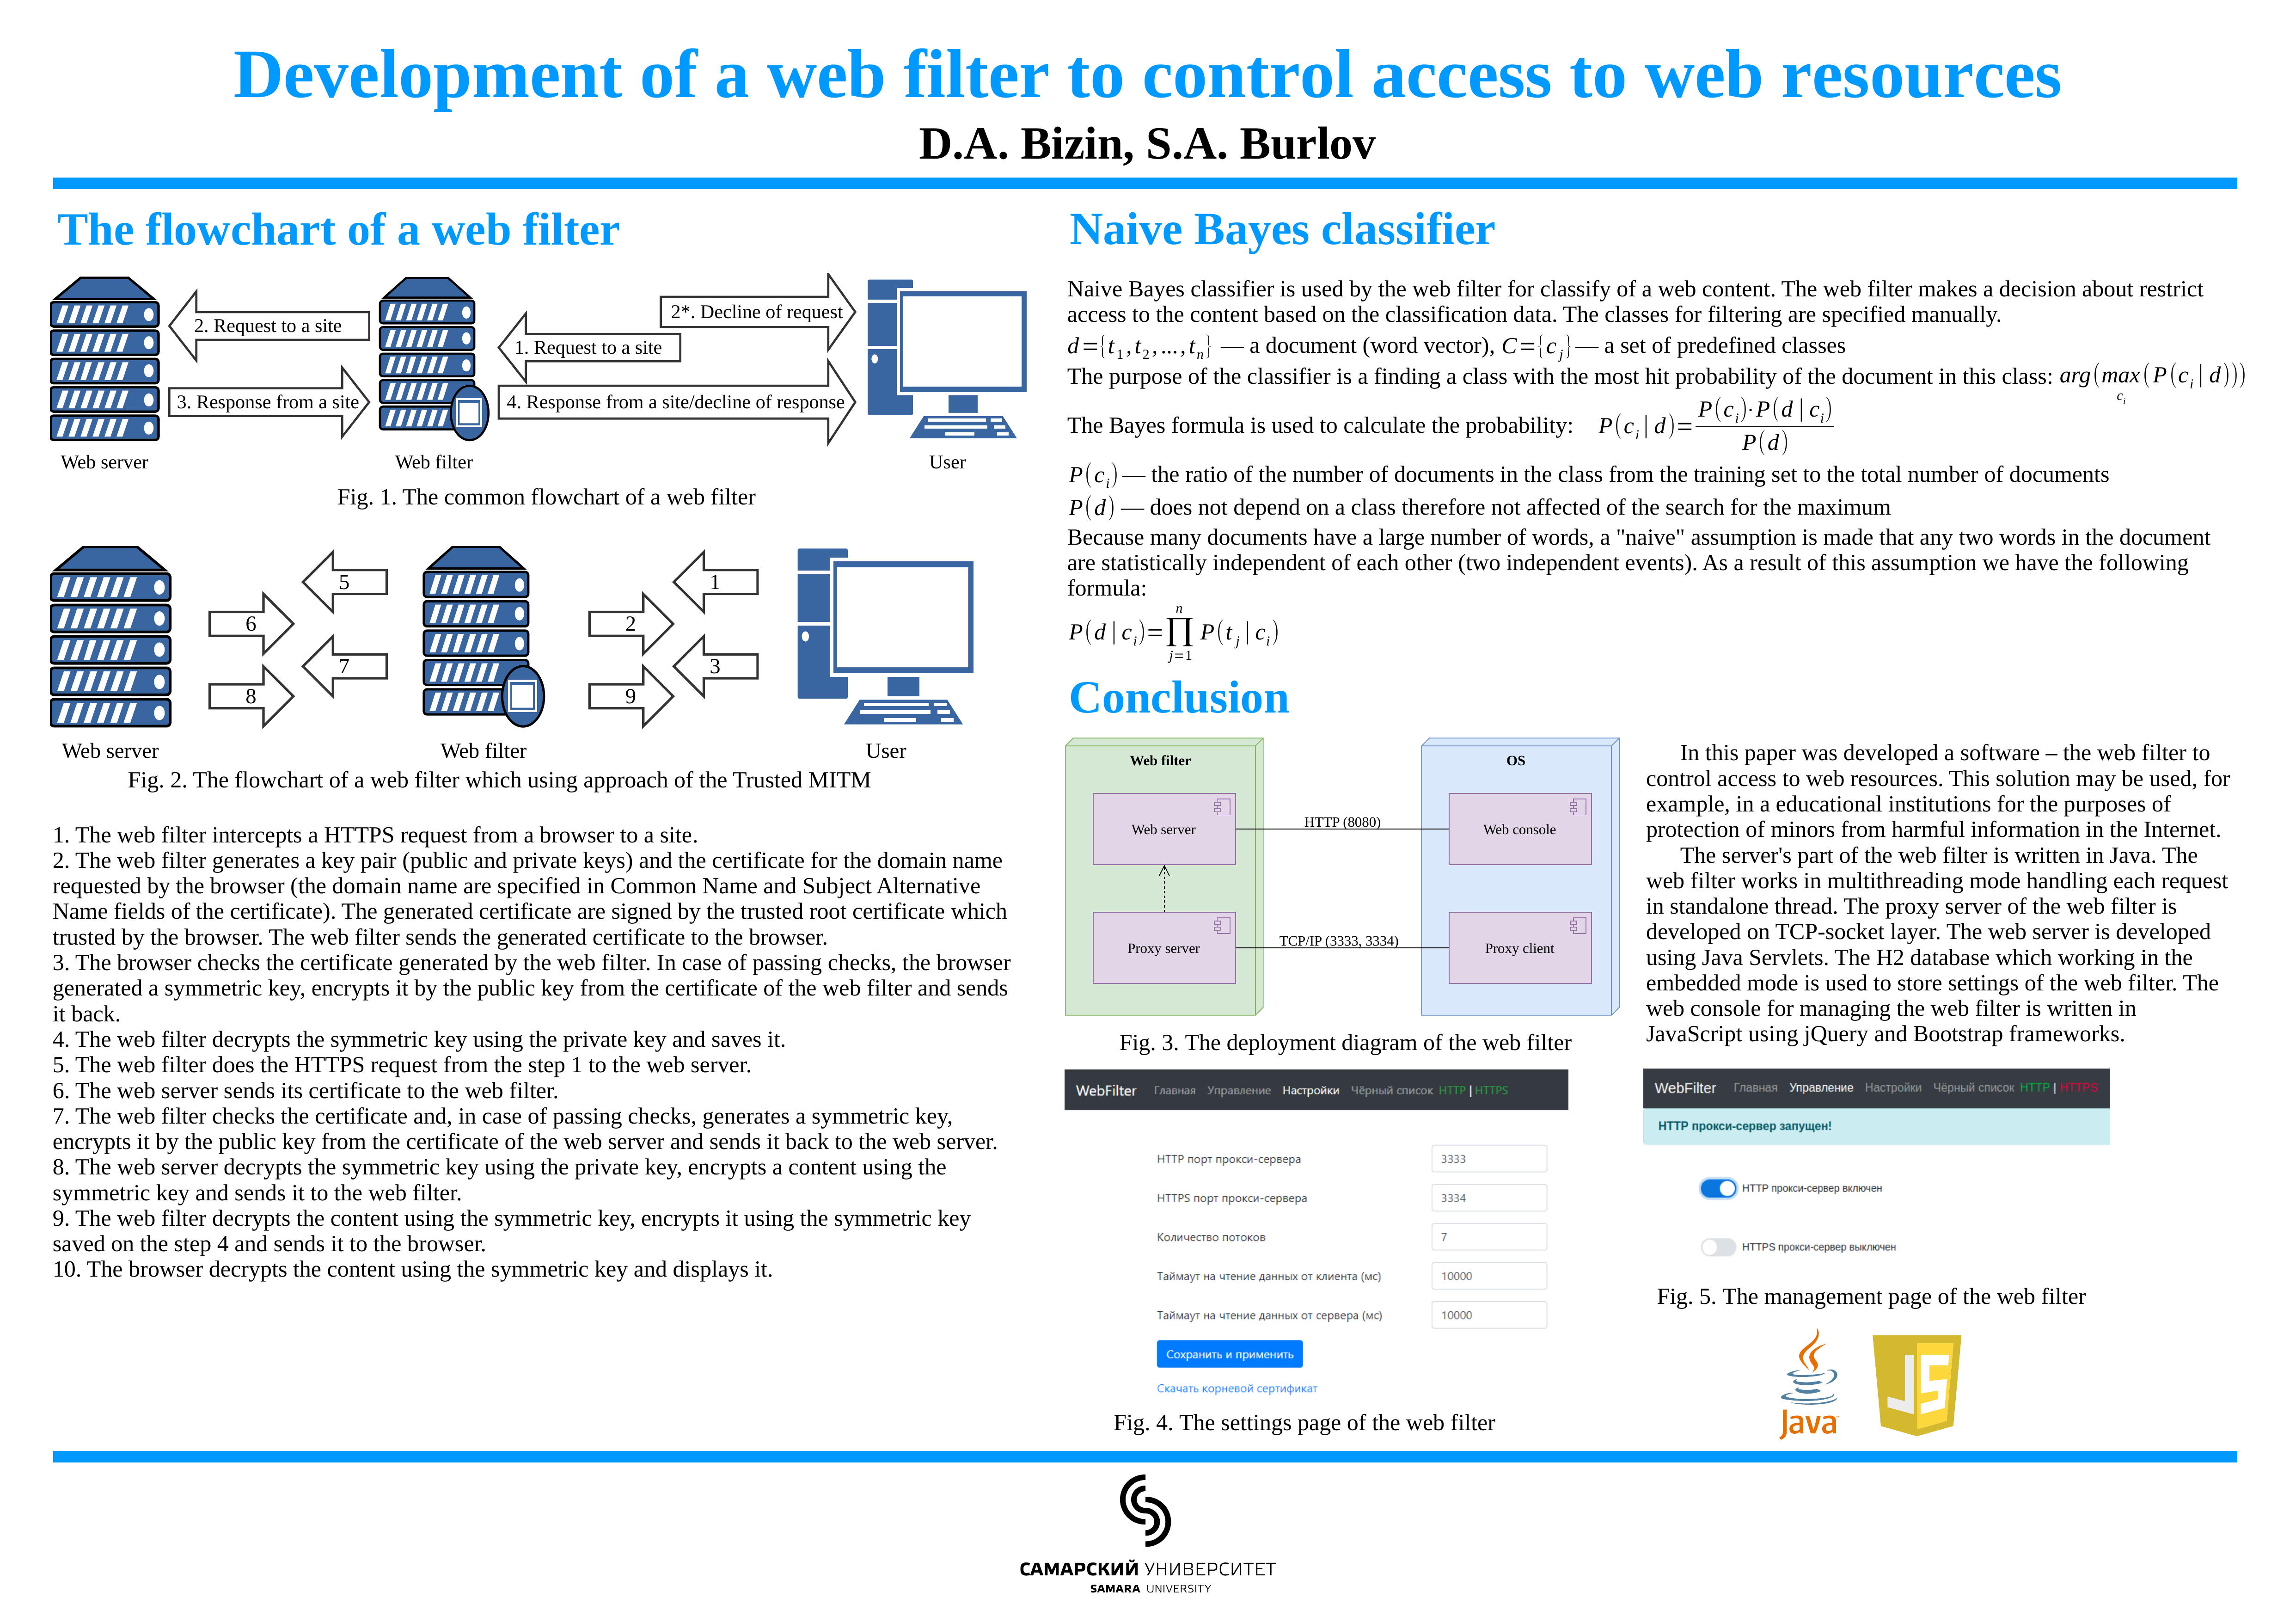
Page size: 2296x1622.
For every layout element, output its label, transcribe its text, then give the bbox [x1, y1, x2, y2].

picture [50, 546, 976, 759]
text_box [1087, 1562, 1097, 1576]
text_box — does not depend on a class therefore not affected of the search for the maximum [1112, 491, 1899, 521]
picture [1065, 1069, 1568, 1400]
text_box [1196, 1562, 1206, 1576]
picture [1777, 1327, 1840, 1441]
text_box Fig. 3. The deployment diagram of the web filter [1116, 1026, 1575, 1058]
text_box [1060, 1562, 1074, 1576]
text_box [1045, 1562, 1059, 1576]
text_box In this paper was developed a software – the web filter to control access to web resources. This solution may be used, for example, in a educational institutions for the purposes of protection of minors from harmful information in the Internet. The server's part of the web filter is written in Java. The web filter works in multithreading mode handling each request in standalone thread. The proxy server of the web filter is developed on TCP-socket layer. The web server is developed using Java Servlets. The H2 database which working in the embedded mode is used to store settings of the web filter. The web console for managing the web filter is written in JavaScript using jQuery and Bootstrap frameworks. [1643, 737, 2237, 1050]
text_box [1097, 1585, 1105, 1593]
text_box [1115, 1585, 1124, 1593]
text_box Fig. 1. The common flowchart of a web filter [334, 480, 759, 513]
text_box 1. The web filter intercepts a HTTPS request from a browser to a site. 2. The web filter generates a key pair (public and private keys) and the certificate for the domain name requested by the browser (the domain name are specified in Common Name and Subject Alternative Name fields of the certificate). The generated certificate are signed by the trusted root certificate which trusted by the browser. The web filter sends the generated certificate to the browser. 3. The browser checks the certificate generated by the web filter. In case of passing checks, the browser generated a symmetric key, encrypts it by the public key from the certificate of the web filter and sends it back. 4. The web filter decrypts the symmetric key using the private key and saves it. 5. The web filter does the HTTPS request from the step 1 to the web server. 6. The web server sends its certificate to the web filter. 7. The web filter checks the certificate and, in case of passing checks, generates a symmetric key, encrypts it by the public key from the certificate of the web server and sends it back to the web server. 8. The web server decrypts the symmetric key using the private key, encrypts a content using the symmetric key and sends it to the web filter. 9. The web filter decrypts the content using the symmetric key, encrypts it using the symmetric key saved on the step 4 and sends it to the browser. 10. The browser decrypts the content using the symmetric key and displays it. [50, 819, 1021, 1285]
text_box [1131, 1486, 1160, 1536]
text_box [1075, 1562, 1086, 1576]
chart [1065, 461, 1121, 491]
text_box — a document (word vector), [1212, 330, 1502, 360]
text_box [1166, 1585, 1173, 1593]
chart [2056, 362, 2250, 405]
text_box [1188, 1585, 1194, 1593]
text_box [1174, 1585, 1180, 1593]
text_box [1106, 1585, 1115, 1593]
text_box [1204, 1585, 1212, 1593]
text_box The Bayes formula is used to calculate the probability: [1065, 409, 1578, 441]
text_box [1243, 1562, 1254, 1576]
text_box [1120, 1474, 1146, 1525]
text_box Naive Bayes classifier is used by the web filter for classify of a web content. The web filter makes a decision about restrict access to the content based on the classification data. The classes for filtering are specified manually. [1065, 273, 2238, 330]
text_box [1155, 1585, 1162, 1593]
text_box Fig. 2. The flowchart of a web filter which using approach of the Trusted MITM [121, 764, 879, 796]
text_box Fig. 4. The settings page of the web filter [1111, 1407, 1501, 1438]
text_box Fig. 5. The management page of the web filter [1654, 1280, 2091, 1312]
text_box [1145, 1497, 1171, 1547]
picture [50, 273, 1029, 470]
picture [1643, 1069, 2110, 1262]
text_box [1147, 1585, 1154, 1593]
text_box [1126, 1560, 1138, 1576]
text_box The flowchart of a web filter [50, 201, 629, 258]
text_box [1208, 1562, 1218, 1576]
text_box [1184, 1562, 1194, 1576]
text_box Because many documents have a large number of words, a "naive" assumption is made that any two words in the document are statistically independent of each other (two independent events). As a result of this assumption we have the following formula: [1065, 521, 2237, 604]
text_box [1231, 1562, 1242, 1576]
chart [1065, 333, 1212, 360]
text_box Naive Bayes classifier [1065, 201, 1502, 258]
text_box [1020, 1562, 1044, 1576]
chart [1594, 396, 1838, 457]
text_box [1125, 1585, 1140, 1593]
text_box Conclusion [1065, 669, 1294, 726]
text_box [1157, 1562, 1166, 1576]
text_box [1197, 1585, 1204, 1593]
text_box [1256, 1562, 1265, 1576]
text_box [1111, 1562, 1123, 1576]
text_box Development of a web filter to control access to web resources [225, 32, 2071, 115]
text_box The purpose of the classifier is a finding a class with the most hit probability of the document in this class: [1065, 360, 2058, 392]
chart [1499, 333, 1567, 360]
text_box [1090, 1585, 1097, 1593]
text_box [1170, 1562, 1180, 1576]
text_box [1219, 1562, 1229, 1576]
text_box [1144, 1562, 1155, 1576]
text_box D.A. Bizin, S.A. Burlov [916, 115, 1380, 172]
text_box [1098, 1562, 1110, 1576]
text_box [1266, 1562, 1276, 1576]
text_box — the ratio of the number of documents in the class from the training set to the total number of documents [1114, 459, 2118, 490]
picture [1873, 1335, 1962, 1437]
chart [1065, 601, 1282, 663]
chart [1065, 494, 1112, 521]
text_box [1181, 1585, 1187, 1593]
text_box — a set of predefined classes [1567, 330, 1851, 360]
picture [1065, 737, 1620, 1016]
